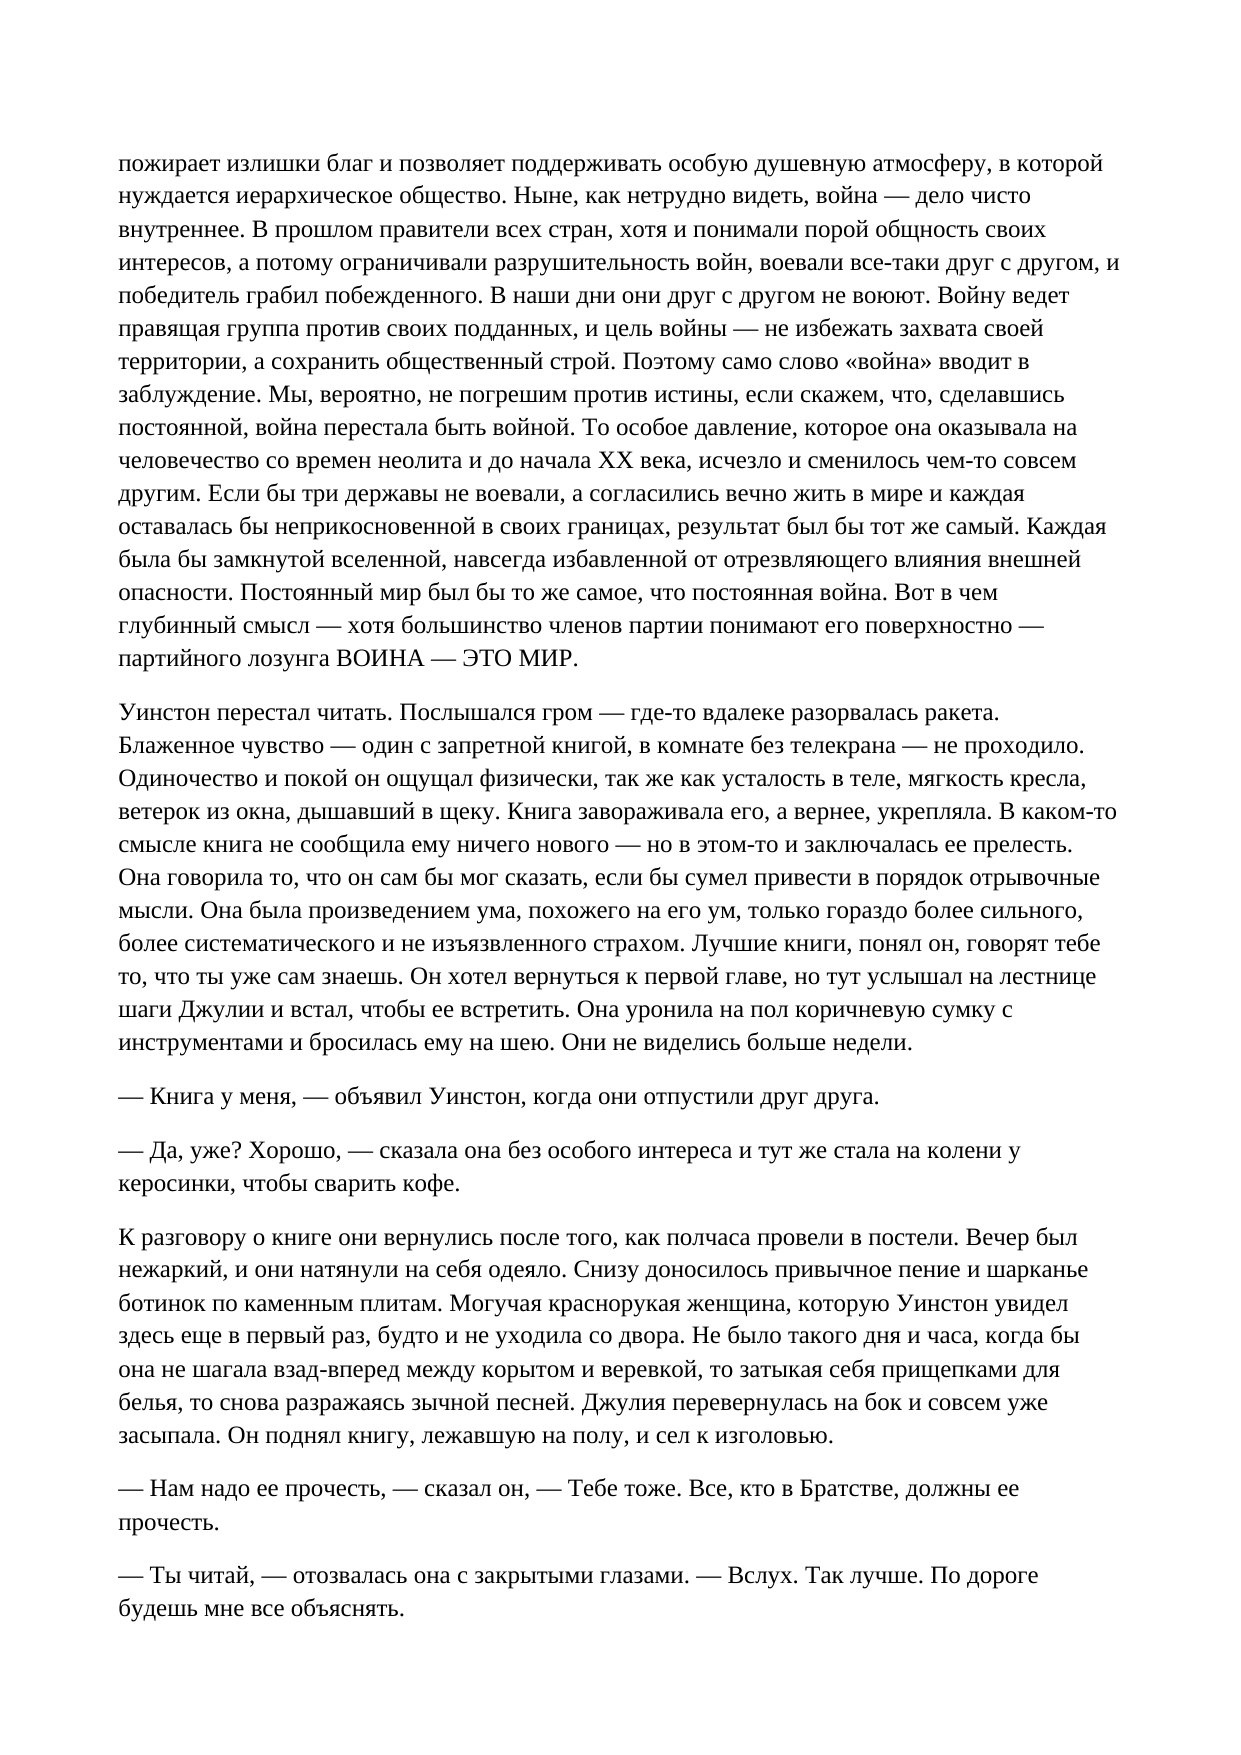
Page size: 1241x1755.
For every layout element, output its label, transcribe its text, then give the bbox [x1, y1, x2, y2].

text пожирает излишки благ и позволяет поддерживать особую душевную атмосферу, в которой нуждается иерархическое общество. Ныне, как нетрудно видеть, война — дело чисто внутреннее. В прошлом правители всех стран, хотя и понимали порой общность своих интересов, а потому ограничивали разрушительность войн, воевали все-таки друг с другом, и победитель грабил побежденного. В наши дни они друг с другом не воюют. Войну ведет правящая группа против своих подданных, и цель войны — не избежать захвата своей территории, а сохранить общественный строй. Поэтому само слово «война» вводит в заблуждение. Мы, вероятно, не погрешим против истины, если скажем, что, сделавшись постоянной, война перестала быть войной. То особое давление, которое она оказывала на человечество со времен неолита и до начала XX века, исчезло и сменилось чем-то совсем другим. Если бы три державы не воевали, а согласились вечно жить в мире и каждая оставалась бы неприкосновенной в своих границах, результат был бы тот же самый. Каждая была бы замкнутой вселенной, навсегда избавленной от отрезвляющего влияния внешней опасности. Постоянный мир был бы то же самое, что постоянная война. Вот в чем глубинный смысл — хотя большинство членов партии понимают его поверхностно — партийного лозунга ВОИНА — ЭТО МИР. [118, 148, 1122, 672]
text — Нам надо ее прочесть, — сказал он, — Тебе тоже. Все, кто в Братстве, должны ее прочесть. [118, 1473, 1122, 1535]
text — Ты читай, — отозвалась она с закрытыми глазами. — Вслух. Так лучше. По дороге будешь мне все объяснять. [118, 1560, 1122, 1622]
text — Да, уже? Хорошо, — сказала она без особого интереса и тут же стала на колени у керосинки, чтобы сварить кофе. [118, 1135, 1122, 1196]
text Уинстон перестал читать. Послышался гром — где-то вдалеке разорвалась ракета. Блаженное чувство — один с запретной книгой, в комнате без телекрана — не проходило. Одиночество и покой он ощущал физически, так же как усталость в теле, мягкость кресла, ветерок из окна, дышавший в щеку. Книга завораживала его, а вернее, укрепляла. В каком-то смысле книга не сообщила ему ничего нового — но в этом-то и заключалась ее прелесть. Она говорила то, что он сам бы мог сказать, если бы сумел привести в порядок отрывочные мысли. Она была произведением ума, похожего на его ум, только гораздо более сильного, более систематического и не изъязвленного страхом. Лучшие книги, понял он, говорят тебе то, что ты уже сам знаешь. Он хотел вернуться к первой главе, но тут услышал на лестнице шаги Джулии и встал, чтобы ее встретить. Она уронила на пол коричневую сумку с инструментами и бросилась ему на шею. Они не виделись больше недели. [118, 697, 1122, 1056]
text К разговору о книге они вернулись после того, как полчаса провели в постели. Вечер был нежаркий, и они натянули на себя одеяло. Снизу доносилось привычное пение и шарканье ботинок по каменным плитам. Могучая краснорукая женщина, которую Уинстон увидел здесь еще в первый раз, будто и не уходила со двора. Не было такого дня и часа, когда бы она не шагала взад-вперед между корытом и веревкой, то затыкая себя прищепками для белья, то снова разражаясь зычной песней. Джулия перевернулась на бок и совсем уже засыпала. Он поднял книгу, лежавшую на полу, и сел к изголовью. [118, 1222, 1122, 1448]
text — Книга у меня, — объявил Уинстон, когда они отпустили друг друга. [118, 1081, 1122, 1109]
